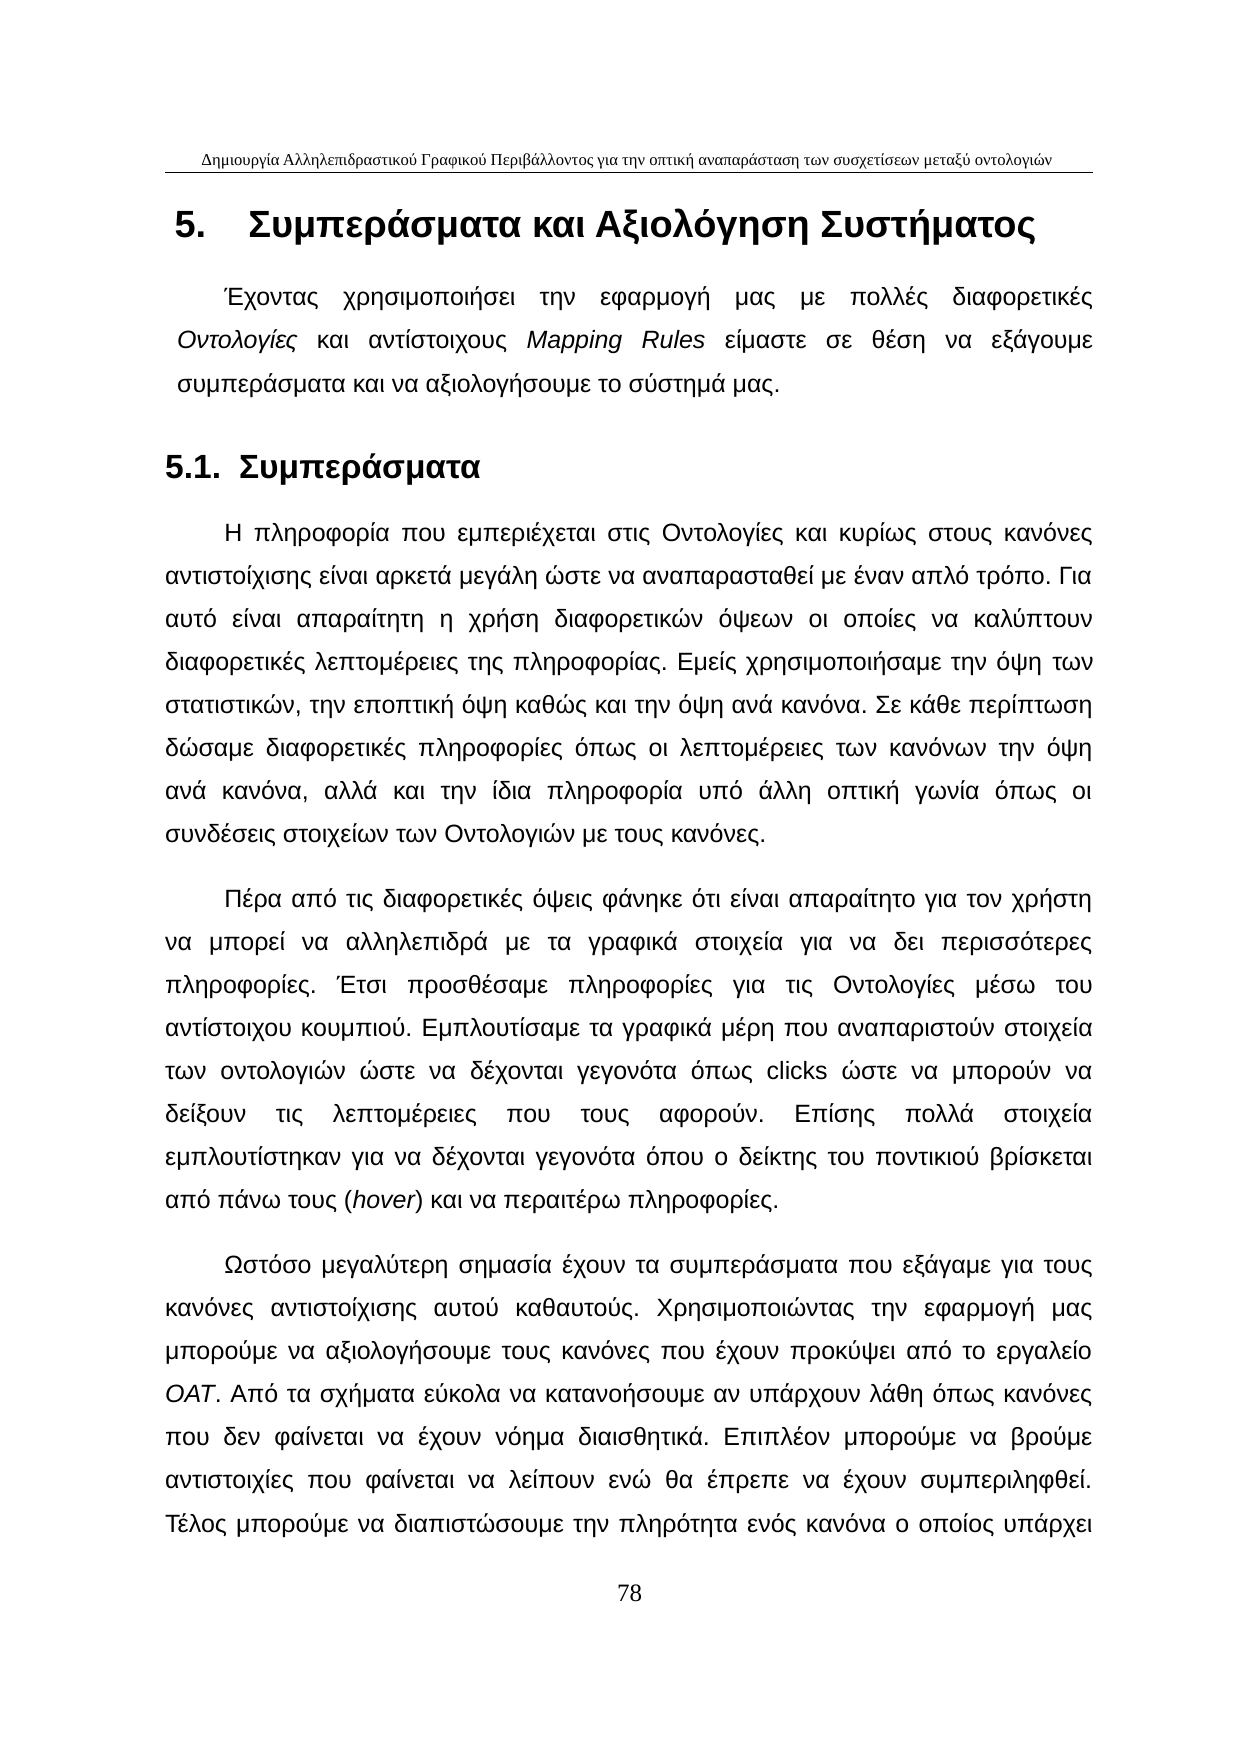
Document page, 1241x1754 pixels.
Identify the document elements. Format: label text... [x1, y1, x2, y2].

text Ωστόσο μεγαλύτερη σημασία έχουν τα συμπεράσματα που εξάγαμε για τους κανόνες αντιστοίχισης αυτού καθαυτούς. Χρησιμοποιώντας την εφαρμογή μας μπορούμε να αξιολογήσουμε τους κανόνες που έχουν προκύψει από το εργαλείο OAT. Από τα σχήματα εύκολα να κατανοήσουμε αν υπάρχουν λάθη όπως κανόνες που δεν φαίνεται να έχουν νόημα διαισθητικά. Επιπλέον μπορούμε να βρούμε αντιστοιχίες που φαίνεται να λείπουν ενώ θα έπρεπε να έχουν συμπεριληφθεί. Τέλος μπορούμε να διαπιστώσουμε την πληρότητα ενός κανόνα ο οποίος υπάρχει [165, 1250, 1093, 1537]
subtitle Συμπεράσματα [165, 447, 1093, 486]
text Έχοντας χρησιμοποιήσει την εφαρμογή μας με πολλές διαφορετικές Οντολογίες και αντίστοιχους Mapping Rules είμαστε σε θέση να εξάγουμε συμπεράσματα και να αξιολογήσουμε το σύστημά μας. [177, 282, 1093, 397]
text Η πληροφορία που εμπεριέχεται στις Οντολογίες και κυρίως στους κανόνες αντιστοίχισης είναι αρκετά μεγάλη ώστε να αναπαρασταθεί με έναν απλό τρόπο. Για αυτό είναι απαραίτητη η χρήση διαφορετικών όψεων οι οποίες να καλύπτουν διαφορετικές λεπτομέρειες της πληροφορίας. Εμείς χρησιμοποιήσαμε την όψη των στατιστικών, την εποπτική όψη καθώς και την όψη ανά κανόνα. Σε κάθε περίπτωση δώσαμε διαφορετικές πληροφορίες όπως οι λεπτομέρειες των κανόνων την όψη ανά κανόνα, αλλά και την ίδια πληροφορία υπό άλλη οπτική γωνία όπως οι συνδέσεις στοιχείων των Οντολογιών με τους κανόνες. [165, 517, 1093, 848]
text Πέρα από τις διαφορετικές όψεις φάνηκε ότι είναι απαραίτητο για τον χρήστη να μπορεί να αλληλεπιδρά με τα γραφικά στοιχεία για να δει περισσότερες πληροφορίες. Έτσι προσθέσαμε πληροφορίες για τις Οντολογίες μέσω του αντίστοιχου κουμπιού. Εμπλουτίσαμε τα γραφικά μέρη που αναπαριστούν στοιχεία των οντολογιών ώστε να δέχονται γεγονότα όπως clicks ώστε να μπορούν να δείξουν τις λεπτομέρειες που τους αφορούν. Επίσης πολλά στοιχεία εμπλουτίστηκαν για να δέχονται γεγονότα όπου ο δείκτης του ποντικιού βρίσκεται από πάνω τους (hover) και να περαιτέρω πληροφορίες. [165, 884, 1093, 1214]
subtitle Συμπεράσματα και Αξιολόγηση Συστήματος [174, 202, 1093, 246]
